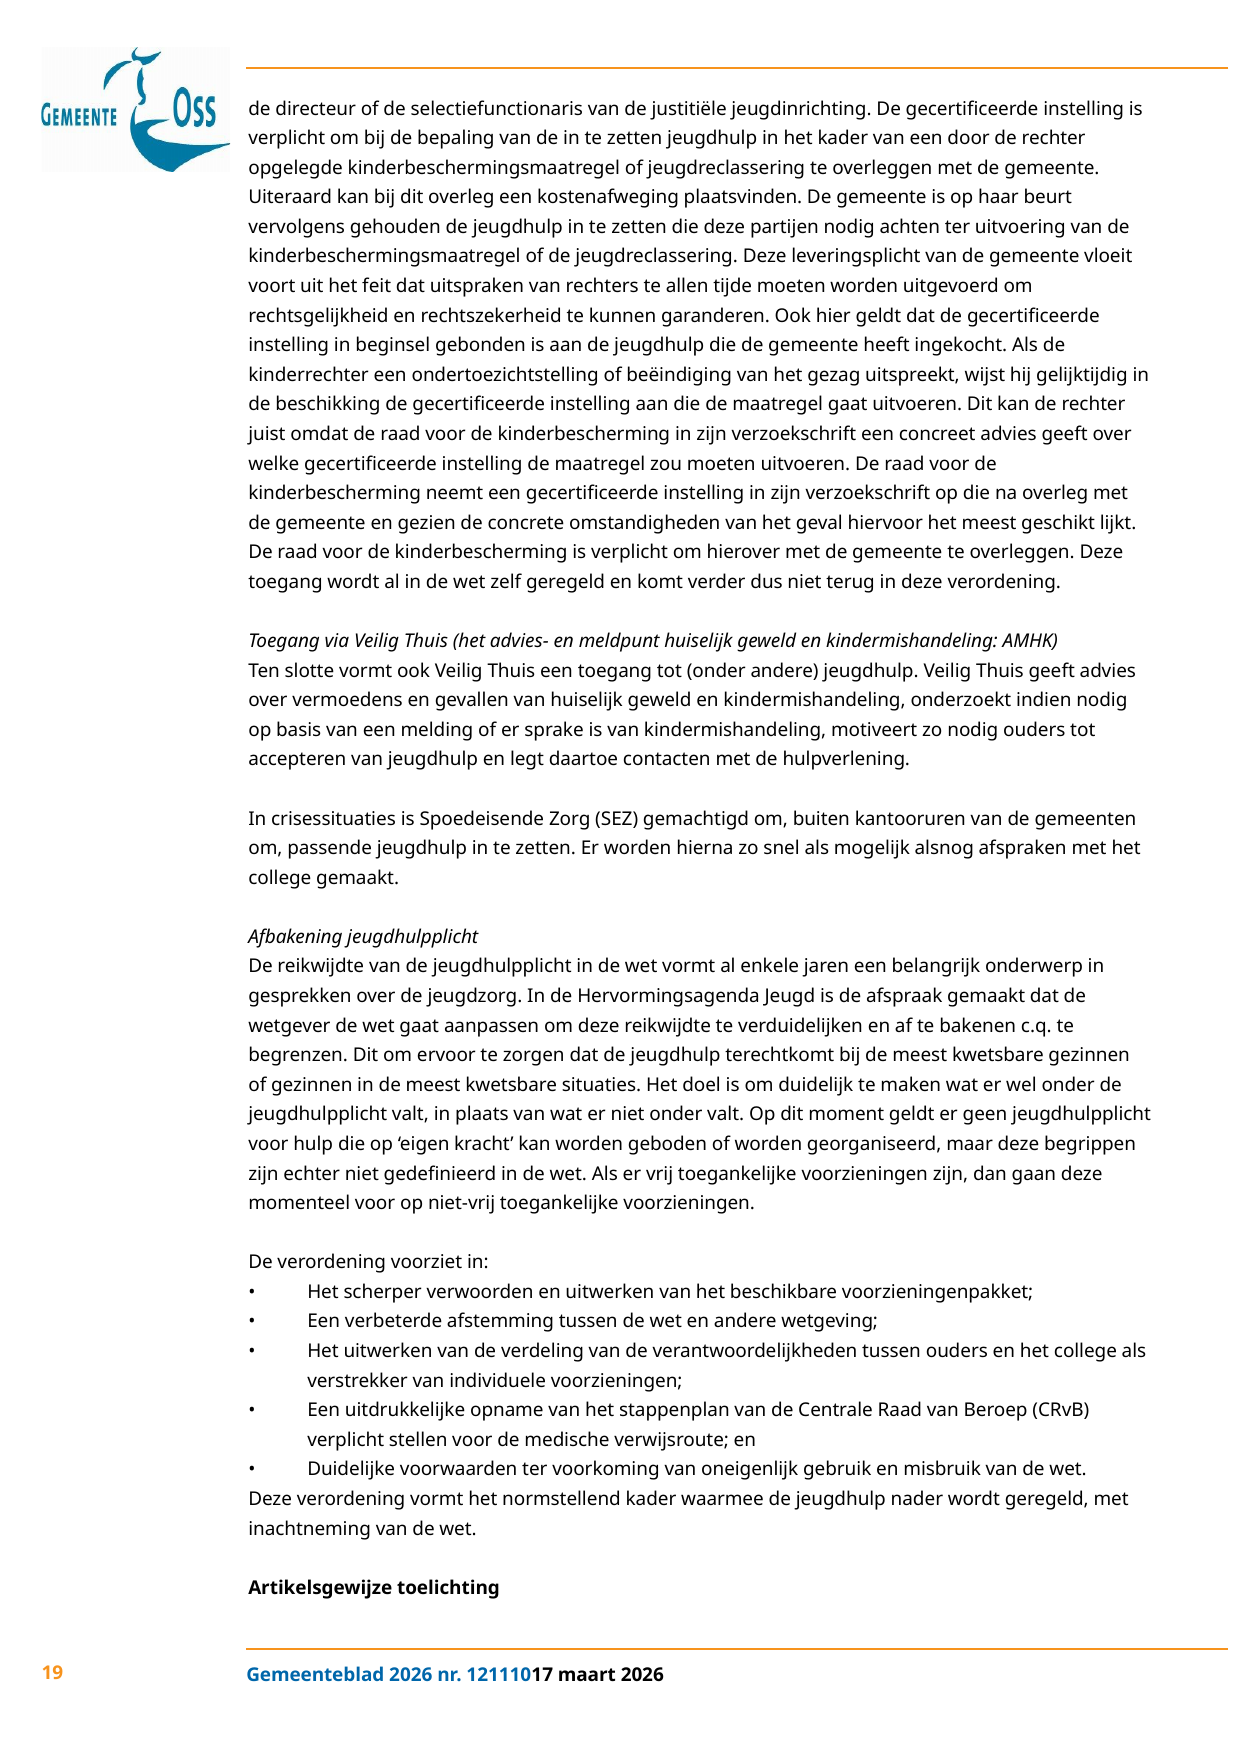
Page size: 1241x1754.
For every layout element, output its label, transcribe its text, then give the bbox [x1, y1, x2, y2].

list Een verbeterde afstemming tussen de wet en andere wetgeving; [248, 1308, 1152, 1333]
list Een uitdrukkelijke opname van het stappenplan van de Centrale Raad van Beroep (CRvB) verplicht stellen voor de medische verwijsroute; en [248, 1396, 1152, 1452]
list Duidelijke voorwaarden ter voorkoming van oneigenlijk gebruik en misbruik van de wet. [248, 1456, 1152, 1481]
text De verordening voorziet in: [248, 1248, 1152, 1274]
text In crisessituaties is Spoedeisende Zorg (SEZ) gemachtigd om, buiten kantooruren van de gemeenten om, passende jeugdhulp in te zetten. Er worden hierna zo snel als mogelijk alsnog afspraken met het college gemaakt. [248, 805, 1152, 890]
text De reikwijdte van de jeugdhulpplicht in de wet vormt al enkele jaren een belangrijk onderwerp in gesprekken over de jeugdzorg. In de Hervormingsagenda Jeugd is de afspraak gemaakt dat de wetgever de wet gaat aanpassen om deze reikwijdte te verduidelijken en af te bakenen c.q. te begrenzen. Dit om ervoor te zorgen dat de jeugdhulp terechtkomt bij de meest kwetsbare gezinnen of gezinnen in de meest kwetsbare situaties. Het doel is om duidelijk te maken wat er wel onder de jeugdhulpplicht valt, in plaats van wat er niet onder valt. Op dit moment geldt er geen jeugdhulpplicht voor hulp die op ‘eigen kracht’ kan worden geboden of worden georganiseerd, maar deze begrippen zijn echter niet gedefinieerd in de wet. Als er vrij toegankelijke voorzieningen zijn, dan gaan deze momenteel voor op niet-vrij toegankelijke voorzieningen. [248, 953, 1152, 1215]
text Afbakening jeugdhulpplicht [248, 923, 1152, 949]
text Artikelsgewijze toelichting [248, 1574, 1152, 1600]
list Het uitwerken van de verdeling van de verantwoordelijkheden tussen ouders en het college als verstrekker van individuele voorzieningen; [248, 1337, 1152, 1393]
picture [41, 47, 231, 172]
text Ten slotte vormt ook Veilig Thuis een toegang tot (onder andere) jeugdhulp. Veilig Thuis geeft advies over vermoedens en gevallen van huiselijk geweld en kindermishandeling, onderzoekt indien nodig op basis van een melding of er sprake is van kindermishandeling, motiveert zo nodig ouders tot accepteren van jeugdhulp en legt daartoe contacten met de hulpverlening. [248, 657, 1152, 771]
text Deze verordening vormt het normstellend kader waarmee de jeugdhulp nader wordt geregeld, met inachtneming van de wet. [248, 1485, 1152, 1541]
text de directeur of de selectiefunctionaris van de justitiële jeugdinrichting. De gecertificeerde instelling is verplicht om bij de bepaling van de in te zetten jeugdhulp in het kader van een door de rechter opgelegde kinderbeschermingsmaatregel of jeugdreclassering te overleggen met de gemeente. Uiteraard kan bij dit overleg een kostenafweging plaatsvinden. De gemeente is op haar beurt vervolgens gehouden de jeugdhulp in te zetten die deze partijen nodig achten ter uitvoering van de kinderbeschermingsmaatregel of de jeugdreclassering. Deze leveringsplicht van de gemeente vloeit voort uit het feit dat uitspraken van rechters te allen tijde moeten worden uitgevoerd om rechtsgelijkheid en rechtszekerheid te kunnen garanderen. Ook hier geldt dat de gecertificeerde instelling in beginsel gebonden is aan de jeugdhulp die de gemeente heeft ingekocht. Als de kinderrechter een ondertoezichtstelling of beëindiging van het gezag uitspreekt, wijst hij gelijktijdig in de beschikking de gecertificeerde instelling aan die de maatregel gaat uitvoeren. Dit kan de rechter juist omdat de raad voor de kinderbescherming in zijn verzoekschrift een concreet advies geeft over welke gecertificeerde instelling de maatregel zou moeten uitvoeren. De raad voor de kinderbescherming neemt een gecertificeerde instelling in zijn verzoekschrift op die na overleg met de gemeente en gezien de concrete omstandigheden van het geval hiervoor het meest geschikt lijkt. De raad voor de kinderbescherming is verplicht om hierover met de gemeente te overleggen. Deze toegang wordt al in de wet zelf geregeld en komt verder dus niet terug in deze verordening. [248, 95, 1152, 594]
list Het scherper verwoorden en uitwerken van het beschikbare voorzieningenpakket; [248, 1278, 1152, 1304]
text Toegang via Veilig Thuis (het advies- en meldpunt huiselijk geweld en kindermishandeling: AMHK) [248, 627, 1152, 653]
